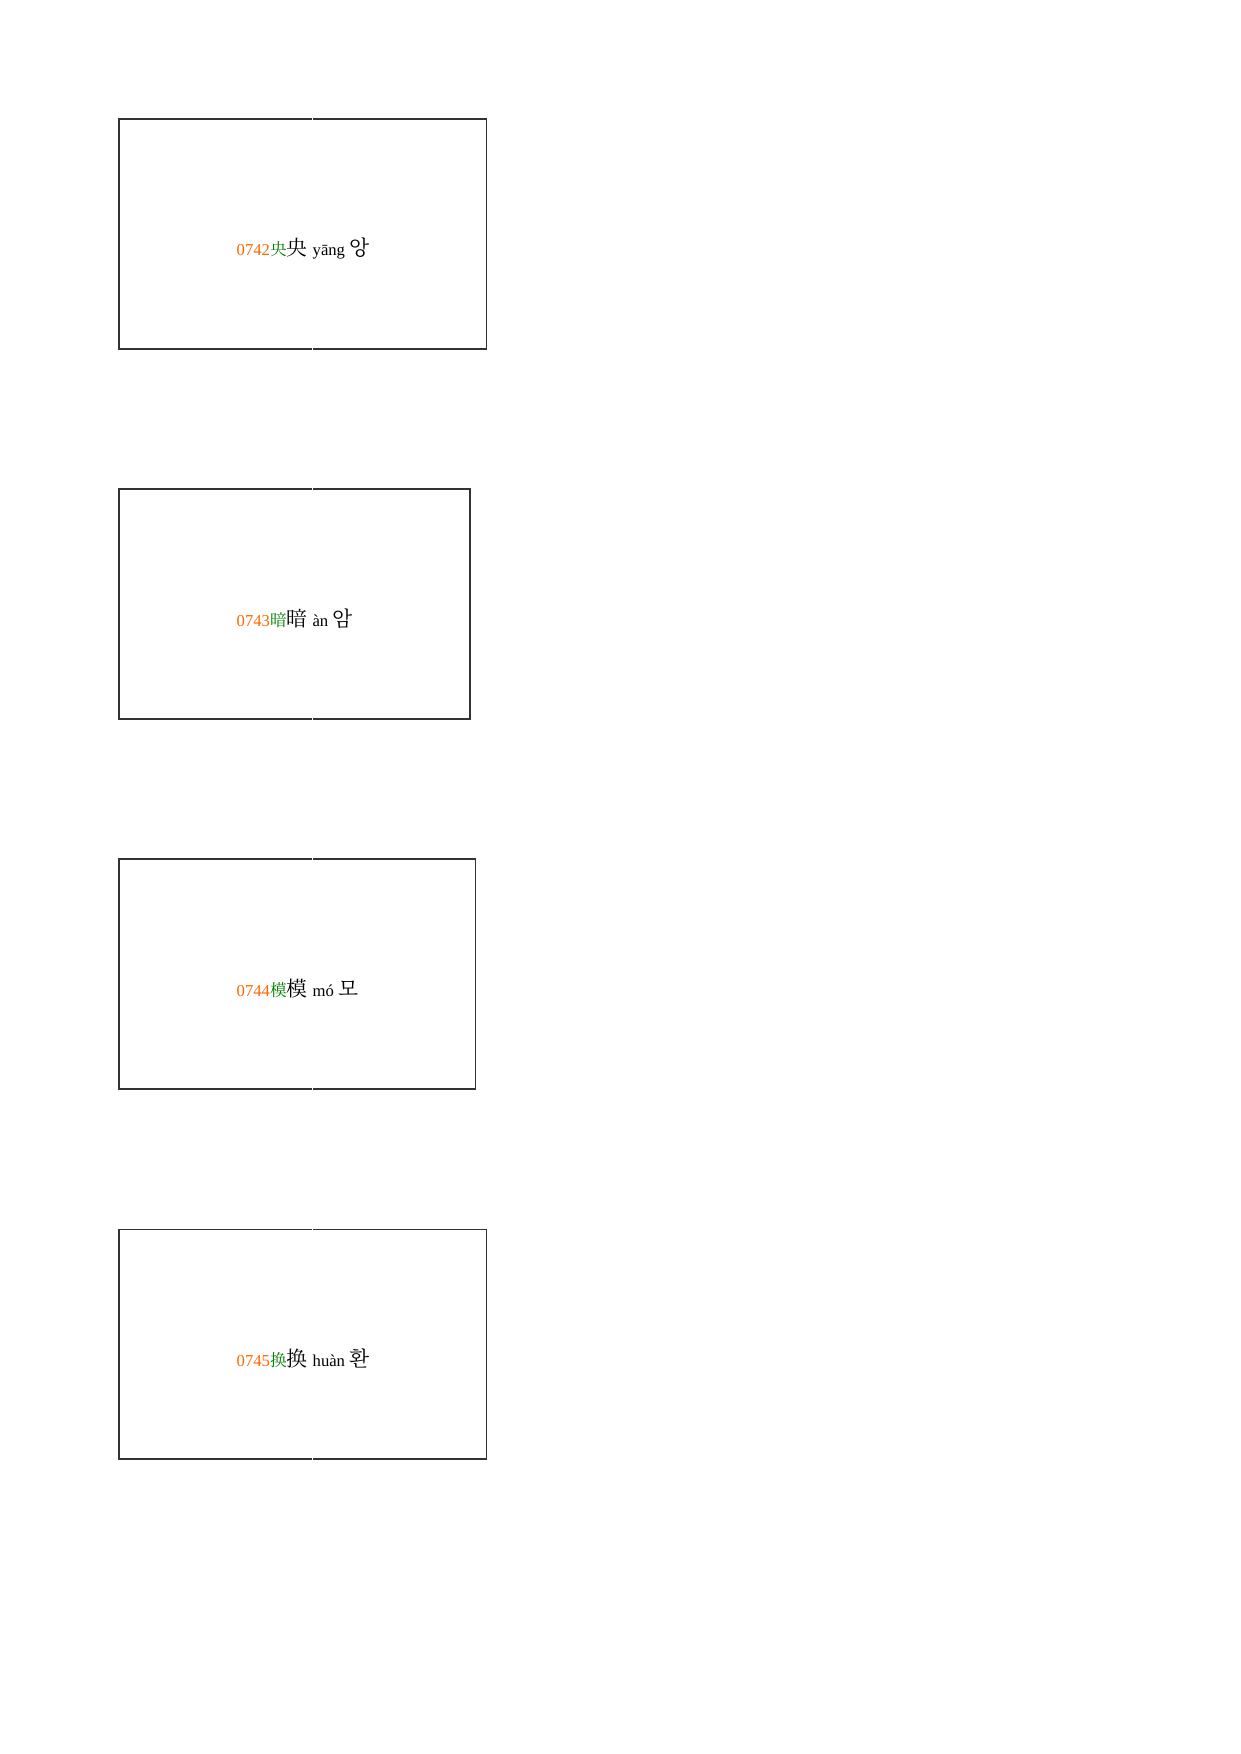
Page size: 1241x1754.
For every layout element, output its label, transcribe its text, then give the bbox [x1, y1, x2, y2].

text 0742央央 yāng 앙 [120, 119, 486, 349]
text [487, 118, 1122, 349]
text 0744模模 mó 모 [120, 859, 475, 1089]
text [471, 488, 1122, 719]
text 0745换换 huàn 환 [120, 1230, 486, 1459]
text [487, 1228, 1122, 1460]
text 0743暗暗 àn 암 [120, 489, 469, 719]
text [476, 858, 1122, 1090]
